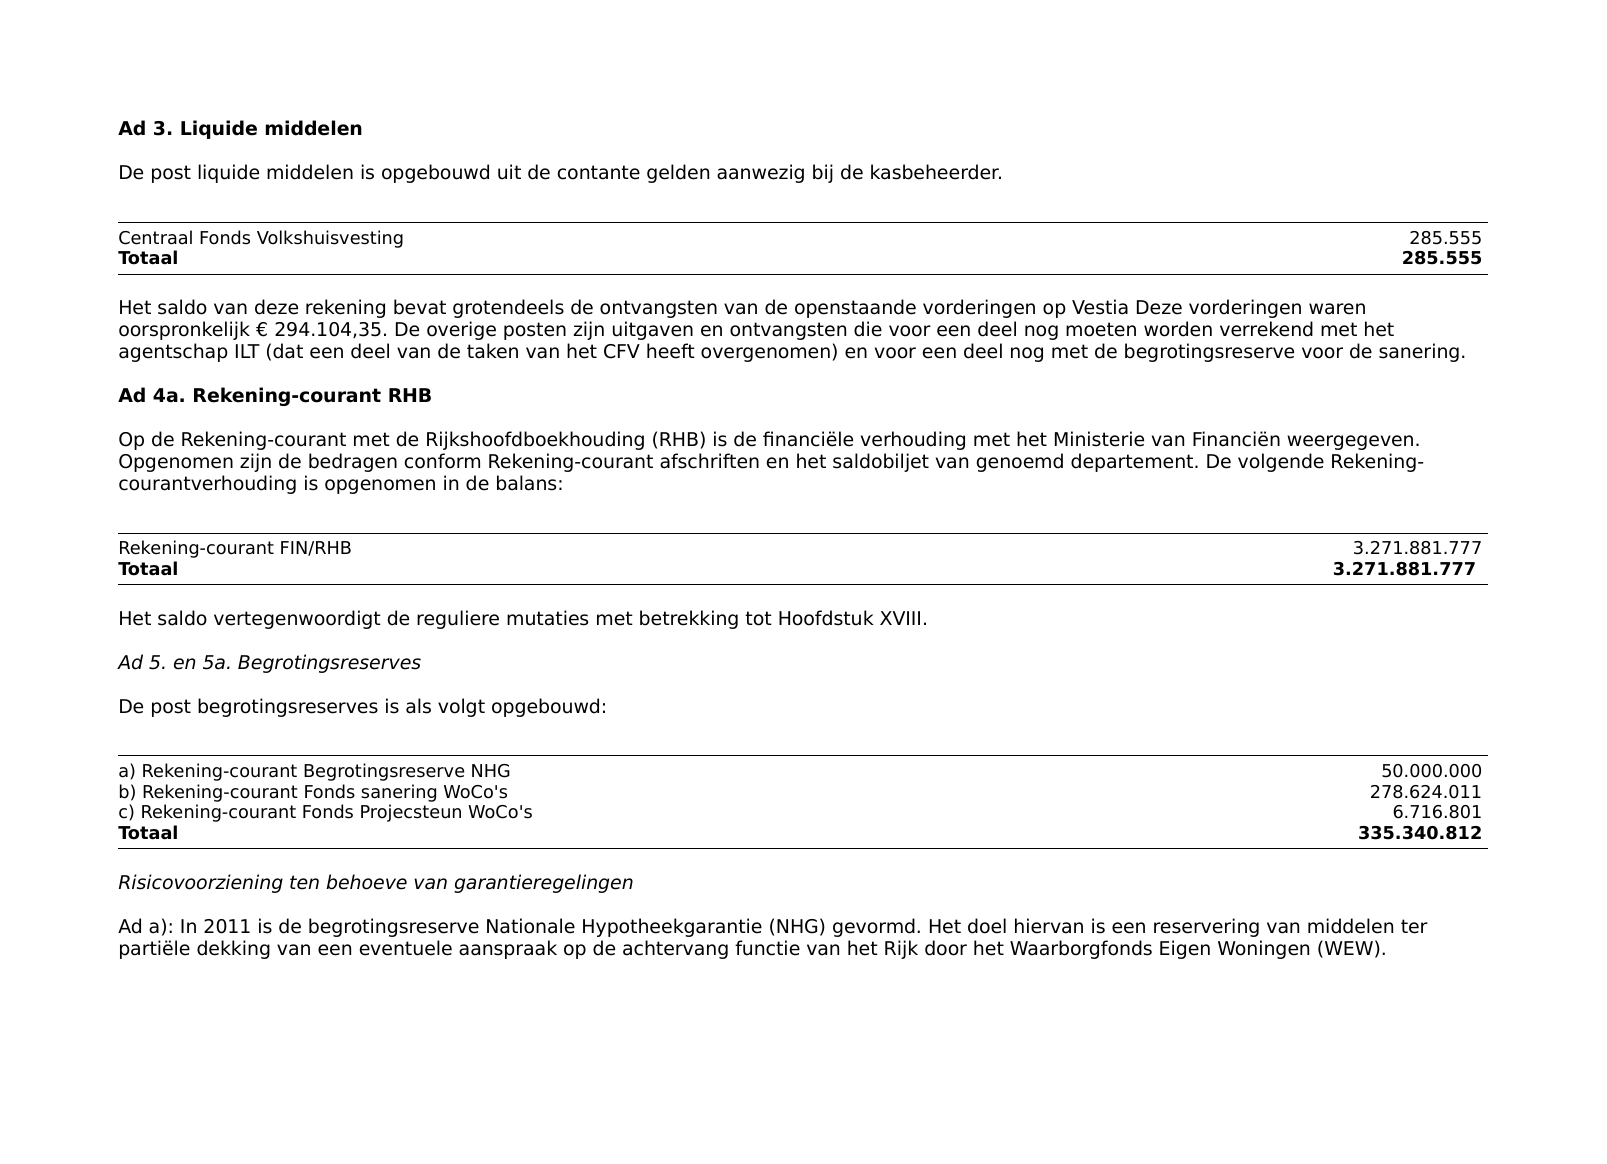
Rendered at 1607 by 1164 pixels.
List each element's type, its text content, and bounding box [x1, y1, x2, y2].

table_cell 285.555 [1214, 248, 1488, 273]
table_cell 278.624.011 [1239, 782, 1488, 802]
table_cell 50.000.000 [1239, 756, 1488, 782]
table_cell Totaal [118, 559, 1214, 584]
table_header (Bedragen in €) [118, 206, 1488, 222]
text De post begrotingsreserves is als volgt opgebouwd: [118, 696, 1488, 718]
table_cell 285.555 [1214, 223, 1488, 248]
table_header (Bedragen in €) [118, 517, 1488, 533]
table_cell b) Rekening-courant Fonds sanering WoCo's [118, 782, 1239, 802]
table_cell 3.271.881.777 [1214, 534, 1488, 559]
text De post liquide middelen is opgebouwd uit de contante gelden aanwezig bij de kasbeheerder. [118, 162, 1488, 184]
text Ad a): In 2011 is de begrotingsreserve Nationale Hypotheekgarantie (NHG) gevormd. Het doel hiervan is een reservering van middelen ter partiële dekking van een eventuele aanspraak op de achtervang functie van het Rijk door het Waarborgfonds Eigen Woningen (WEW). [118, 916, 1488, 960]
table_cell Centraal Fonds Volkshuisvesting [118, 223, 1214, 248]
table_cell a) Rekening-courant Begrotingsreserve NHG [118, 756, 1239, 782]
subtitle Ad 5. en 5a. Begrotingsreserves [118, 652, 1488, 674]
subtitle Ad 3. Liquide middelen [118, 118, 1488, 140]
table_cell 6.716.801 [1239, 803, 1488, 823]
subtitle Ad 4a. Rekening-courant RHB [118, 385, 1488, 407]
table_cell Rekening-courant FIN/RHB [118, 534, 1214, 559]
text Het saldo vertegenwoordigt de reguliere mutaties met betrekking tot Hoofdstuk XVIII. [118, 607, 1488, 629]
text Op de Rekening-courant met de Rijkshoofdboekhouding (RHB) is de financiële verhouding met het Ministerie van Financiën weergegeven. Opgenomen zijn de bedragen conform Rekening-courant afschriften en het saldobiljet van genoemd departement. De volgende Rekening-courantverhouding is opgenomen in de balans: [118, 429, 1488, 495]
table_cell 3.271.881.777 [1214, 559, 1488, 584]
text Het saldo van deze rekening bevat grotendeels de ontvangsten van de openstaande vorderingen op Vestia Deze vorderingen waren oorspronkelijk € 294.104,35. De overige posten zijn uitgaven en ontvangsten die voor een deel nog moeten worden verrekend met het agentschap ILT (dat een deel van de taken van het CFV heeft overgenomen) en voor een deel nog met de begrotingsreserve voor de sanering. [118, 297, 1488, 363]
table_cell c) Rekening-courant Fonds Projecsteun WoCo's [118, 803, 1239, 823]
table_cell Totaal [118, 823, 1239, 848]
table_cell 335.340.812 [1239, 823, 1488, 848]
subtitle Risicovoorziening ten behoeve van garantieregelingen [118, 872, 1488, 893]
table_header (Bedragen in €) [118, 740, 1488, 755]
table_cell Totaal [118, 248, 1214, 273]
